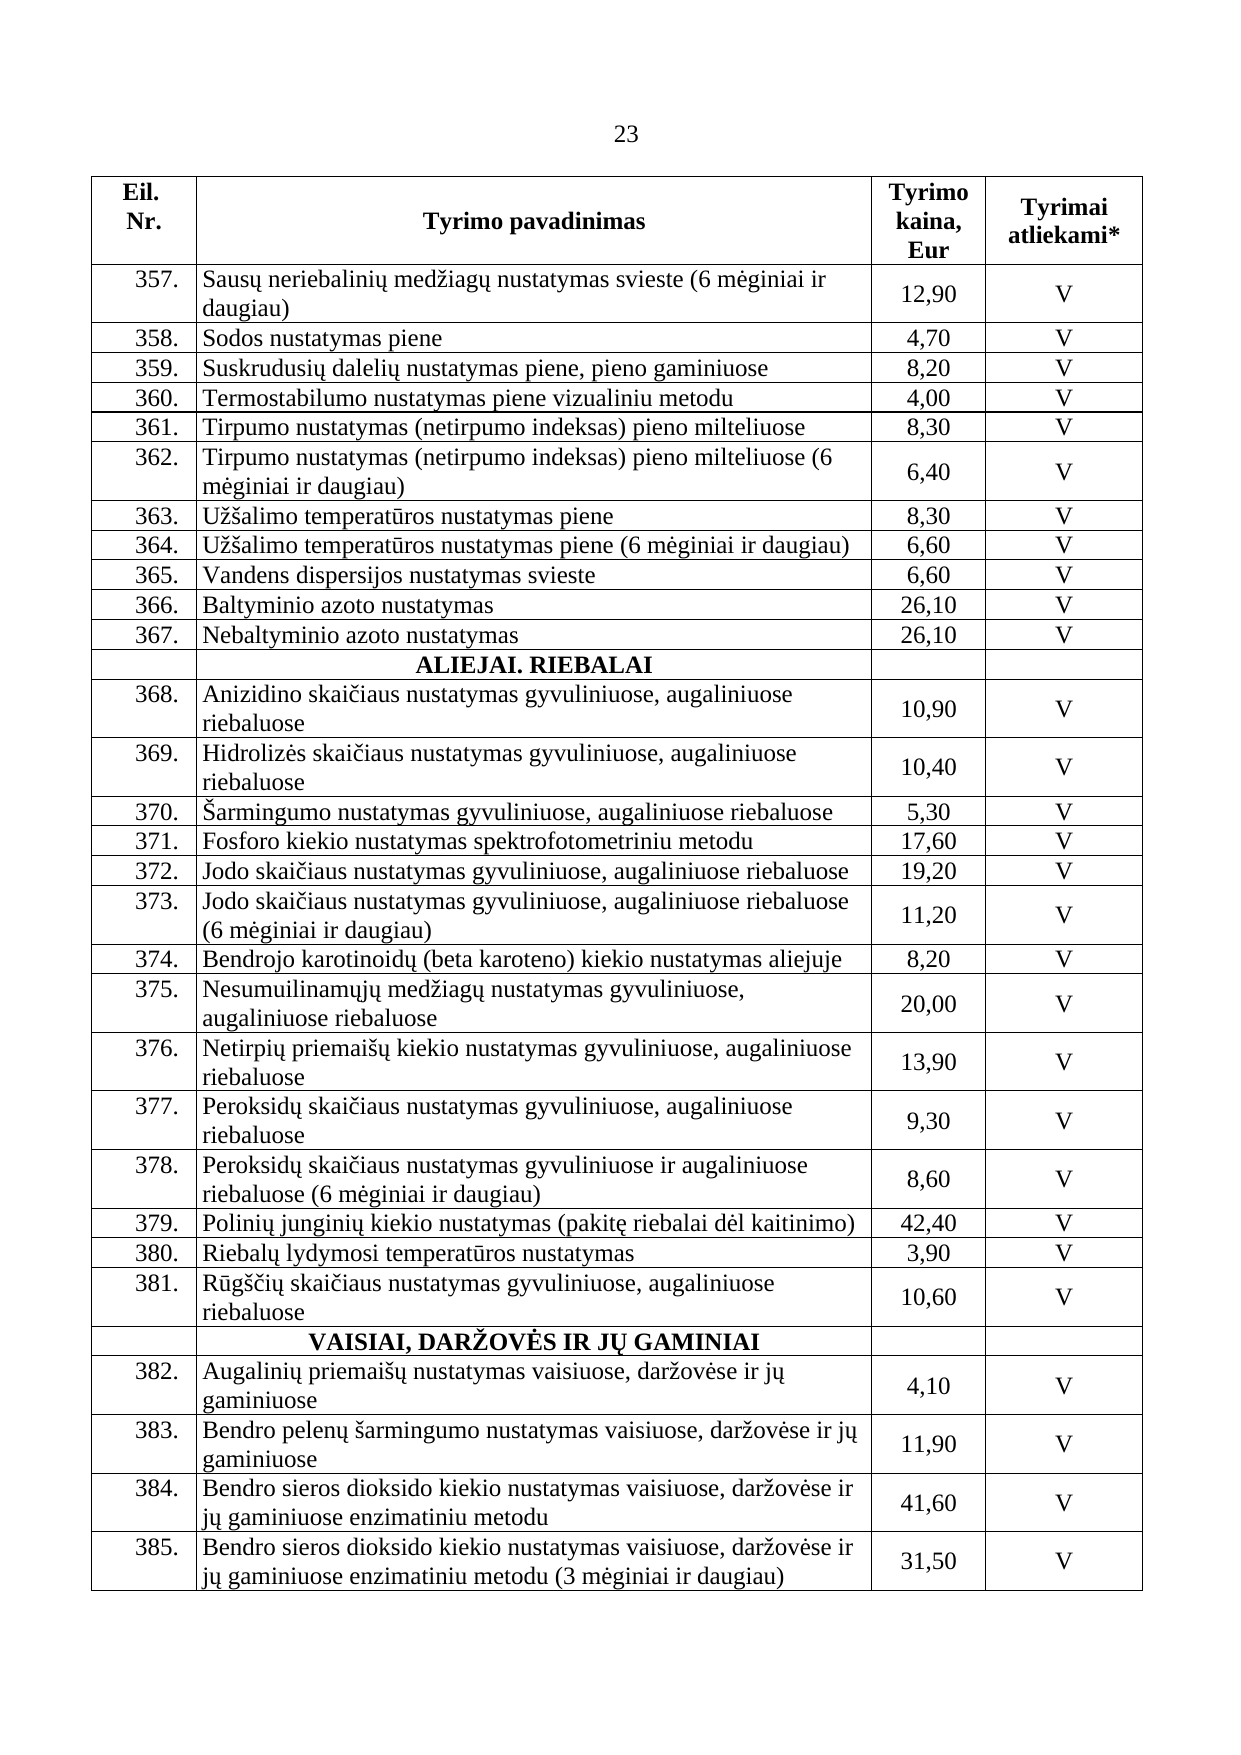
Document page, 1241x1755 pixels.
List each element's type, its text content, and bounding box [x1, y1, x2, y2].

table_cell 370. [92, 797, 196, 825]
table_cell [986, 1327, 1142, 1355]
table_cell 385. [92, 1532, 196, 1589]
table_header Tyrimai atliekami* [986, 177, 1142, 263]
table_cell V [986, 1268, 1142, 1326]
table_cell [92, 650, 196, 678]
table_cell Peroksidų skaičiaus nustatymas gyvuliniuose ir augaliniuose riebaluose (6 mėginiai ir daugiau) [197, 1150, 871, 1207]
table_cell 368. [92, 680, 196, 737]
table_cell 11,90 [872, 1415, 985, 1472]
table_cell Bendro sieros dioksido kiekio nustatymas vaisiuose, daržovėse ir jų gaminiuose enzimatiniu metodu (3 mėginiai ir daugiau) [197, 1532, 871, 1589]
table_cell [872, 1327, 985, 1355]
table_cell 383. [92, 1415, 196, 1472]
table_cell Peroksidų skaičiaus nustatymas gyvuliniuose, augaliniuose riebaluose [197, 1091, 871, 1149]
table_cell 41,60 [872, 1474, 985, 1531]
table_cell Nesumuilinamųjų medžiagų nustatymas gyvuliniuose, augaliniuose riebaluose [197, 974, 871, 1032]
table_cell 381. [92, 1268, 196, 1326]
table_cell Riebalų lydymosi temperatūros nustatymas [197, 1238, 871, 1267]
table_cell 360. [92, 383, 196, 411]
table_header Tyrimo pavadinimas [197, 177, 871, 263]
table_cell Tirpumo nustatymas (netirpumo indeksas) pieno milteliuose [197, 413, 871, 441]
table_cell 4,10 [872, 1356, 985, 1414]
table_cell V [986, 1150, 1142, 1207]
table_cell 42,40 [872, 1209, 985, 1237]
table_cell Šarmingumo nustatymas gyvuliniuose, augaliniuose riebaluose [197, 797, 871, 825]
table_cell V [986, 1474, 1142, 1531]
table_cell V [986, 856, 1142, 885]
table_cell V [986, 680, 1142, 737]
table_header Eil. Nr. [92, 177, 196, 263]
table_cell V [986, 826, 1142, 855]
table_cell Vaisiai, daržovės ir jų gaminiai [197, 1327, 871, 1355]
table_cell V [986, 797, 1142, 825]
table_cell 6,40 [872, 442, 985, 500]
table_cell 19,20 [872, 856, 985, 885]
table_cell V [986, 738, 1142, 796]
table_cell V [986, 323, 1142, 352]
table_cell 20,00 [872, 974, 985, 1032]
table_cell Jodo skaičiaus nustatymas gyvuliniuose, augaliniuose riebaluose [197, 856, 871, 885]
table_cell Polinių junginių kiekio nustatymas (pakitę riebalai dėl kaitinimo) [197, 1209, 871, 1237]
table_cell Bendrojo karotinoidų (beta karoteno) kiekio nustatymas aliejuje [197, 945, 871, 973]
table_cell Augalinių priemaišų nustatymas vaisiuose, daržovėse ir jų gaminiuose [197, 1356, 871, 1414]
table_cell 379. [92, 1209, 196, 1237]
table_cell 13,90 [872, 1033, 985, 1090]
table_cell 10,60 [872, 1268, 985, 1326]
table_cell V [986, 413, 1142, 441]
table_cell 362. [92, 442, 196, 500]
table_cell V [986, 531, 1142, 559]
table_cell V [986, 383, 1142, 411]
table_cell 367. [92, 620, 196, 649]
table_cell V [986, 501, 1142, 529]
table_cell V [986, 1415, 1142, 1472]
table_cell V [986, 1356, 1142, 1414]
table_cell V [986, 1532, 1142, 1589]
table_cell 8,20 [872, 353, 985, 382]
table_cell 17,60 [872, 826, 985, 855]
table_cell 10,40 [872, 738, 985, 796]
table_cell V [986, 620, 1142, 649]
table_cell V [986, 1209, 1142, 1237]
table_cell Vandens dispersijos nustatymas svieste [197, 560, 871, 589]
table_cell 357. [92, 265, 196, 322]
table_cell 372. [92, 856, 196, 885]
table_cell 364. [92, 531, 196, 559]
table_cell V [986, 1238, 1142, 1267]
table_cell 8,60 [872, 1150, 985, 1207]
table_cell Rūgščių skaičiaus nustatymas gyvuliniuose, augaliniuose riebaluose [197, 1268, 871, 1326]
table_cell 384. [92, 1474, 196, 1531]
table_cell Nebaltyminio azoto nustatymas [197, 620, 871, 649]
table_cell Termostabilumo nustatymas piene vizualiniu metodu [197, 383, 871, 411]
table_cell V [986, 265, 1142, 322]
table_cell Anizidino skaičiaus nustatymas gyvuliniuose, augaliniuose riebaluose [197, 680, 871, 737]
table_cell 26,10 [872, 620, 985, 649]
table_cell 11,20 [872, 886, 985, 943]
table_header Tyrimo kaina, Eur [872, 177, 985, 263]
table_cell 380. [92, 1238, 196, 1267]
table_cell V [986, 560, 1142, 589]
table_cell 3,90 [872, 1238, 985, 1267]
table_cell 378. [92, 1150, 196, 1207]
table_cell 369. [92, 738, 196, 796]
table_cell 382. [92, 1356, 196, 1414]
table_cell Netirpių priemaišų kiekio nustatymas gyvuliniuose, augaliniuose riebaluose [197, 1033, 871, 1090]
table_cell [986, 650, 1142, 678]
table_cell 365. [92, 560, 196, 589]
table_cell V [986, 1033, 1142, 1090]
table_cell ALIEJAI. RIEBALAI [197, 650, 871, 678]
table_cell Suskrudusių dalelių nustatymas piene, pieno gaminiuose [197, 353, 871, 382]
table_cell Tirpumo nustatymas (netirpumo indeksas) pieno milteliuose (6 mėginiai ir daugiau) [197, 442, 871, 500]
table_cell 4,00 [872, 383, 985, 411]
table_cell 9,30 [872, 1091, 985, 1149]
table_cell Hidrolizės skaičiaus nustatymas gyvuliniuose, augaliniuose riebaluose [197, 738, 871, 796]
table_cell 4,70 [872, 323, 985, 352]
table_cell 26,10 [872, 590, 985, 619]
table_cell 8,20 [872, 945, 985, 973]
table_cell Baltyminio azoto nustatymas [197, 590, 871, 619]
table_cell Bendro pelenų šarmingumo nustatymas vaisiuose, daržovėse ir jų gaminiuose [197, 1415, 871, 1472]
table_cell Užšalimo temperatūros nustatymas piene [197, 501, 871, 529]
table_cell 12,90 [872, 265, 985, 322]
table_cell 366. [92, 590, 196, 619]
table_cell 361. [92, 413, 196, 441]
table_cell Sausų neriebalinių medžiagų nustatymas svieste (6 mėginiai ir daugiau) [197, 265, 871, 322]
table_cell V [986, 590, 1142, 619]
table_cell 6,60 [872, 560, 985, 589]
table_cell 358. [92, 323, 196, 352]
table_cell 363. [92, 501, 196, 529]
table_cell 374. [92, 945, 196, 973]
table_cell 8,30 [872, 501, 985, 529]
table_cell Fosforo kiekio nustatymas spektrofotometriniu metodu [197, 826, 871, 855]
table_cell 376. [92, 1033, 196, 1090]
table_cell Bendro sieros dioksido kiekio nustatymas vaisiuose, daržovėse ir jų gaminiuose enzimatiniu metodu [197, 1474, 871, 1531]
table_cell 6,60 [872, 531, 985, 559]
table_cell V [986, 945, 1142, 973]
table_cell V [986, 974, 1142, 1032]
table_cell V [986, 886, 1142, 943]
table_cell 373. [92, 886, 196, 943]
table_cell 8,30 [872, 413, 985, 441]
table_cell 10,90 [872, 680, 985, 737]
table_cell [872, 650, 985, 678]
table_cell 359. [92, 353, 196, 382]
table_cell Jodo skaičiaus nustatymas gyvuliniuose, augaliniuose riebaluose (6 mėginiai ir daugiau) [197, 886, 871, 943]
table_cell V [986, 442, 1142, 500]
table_cell Užšalimo temperatūros nustatymas piene (6 mėginiai ir daugiau) [197, 531, 871, 559]
table_cell 377. [92, 1091, 196, 1149]
table_cell 371. [92, 826, 196, 855]
table_cell V [986, 353, 1142, 382]
table_cell 5,30 [872, 797, 985, 825]
table_cell Sodos nustatymas piene [197, 323, 871, 352]
table_cell 375. [92, 974, 196, 1032]
table_cell V [986, 1091, 1142, 1149]
table_cell [92, 1327, 196, 1355]
table_cell 31,50 [872, 1532, 985, 1589]
